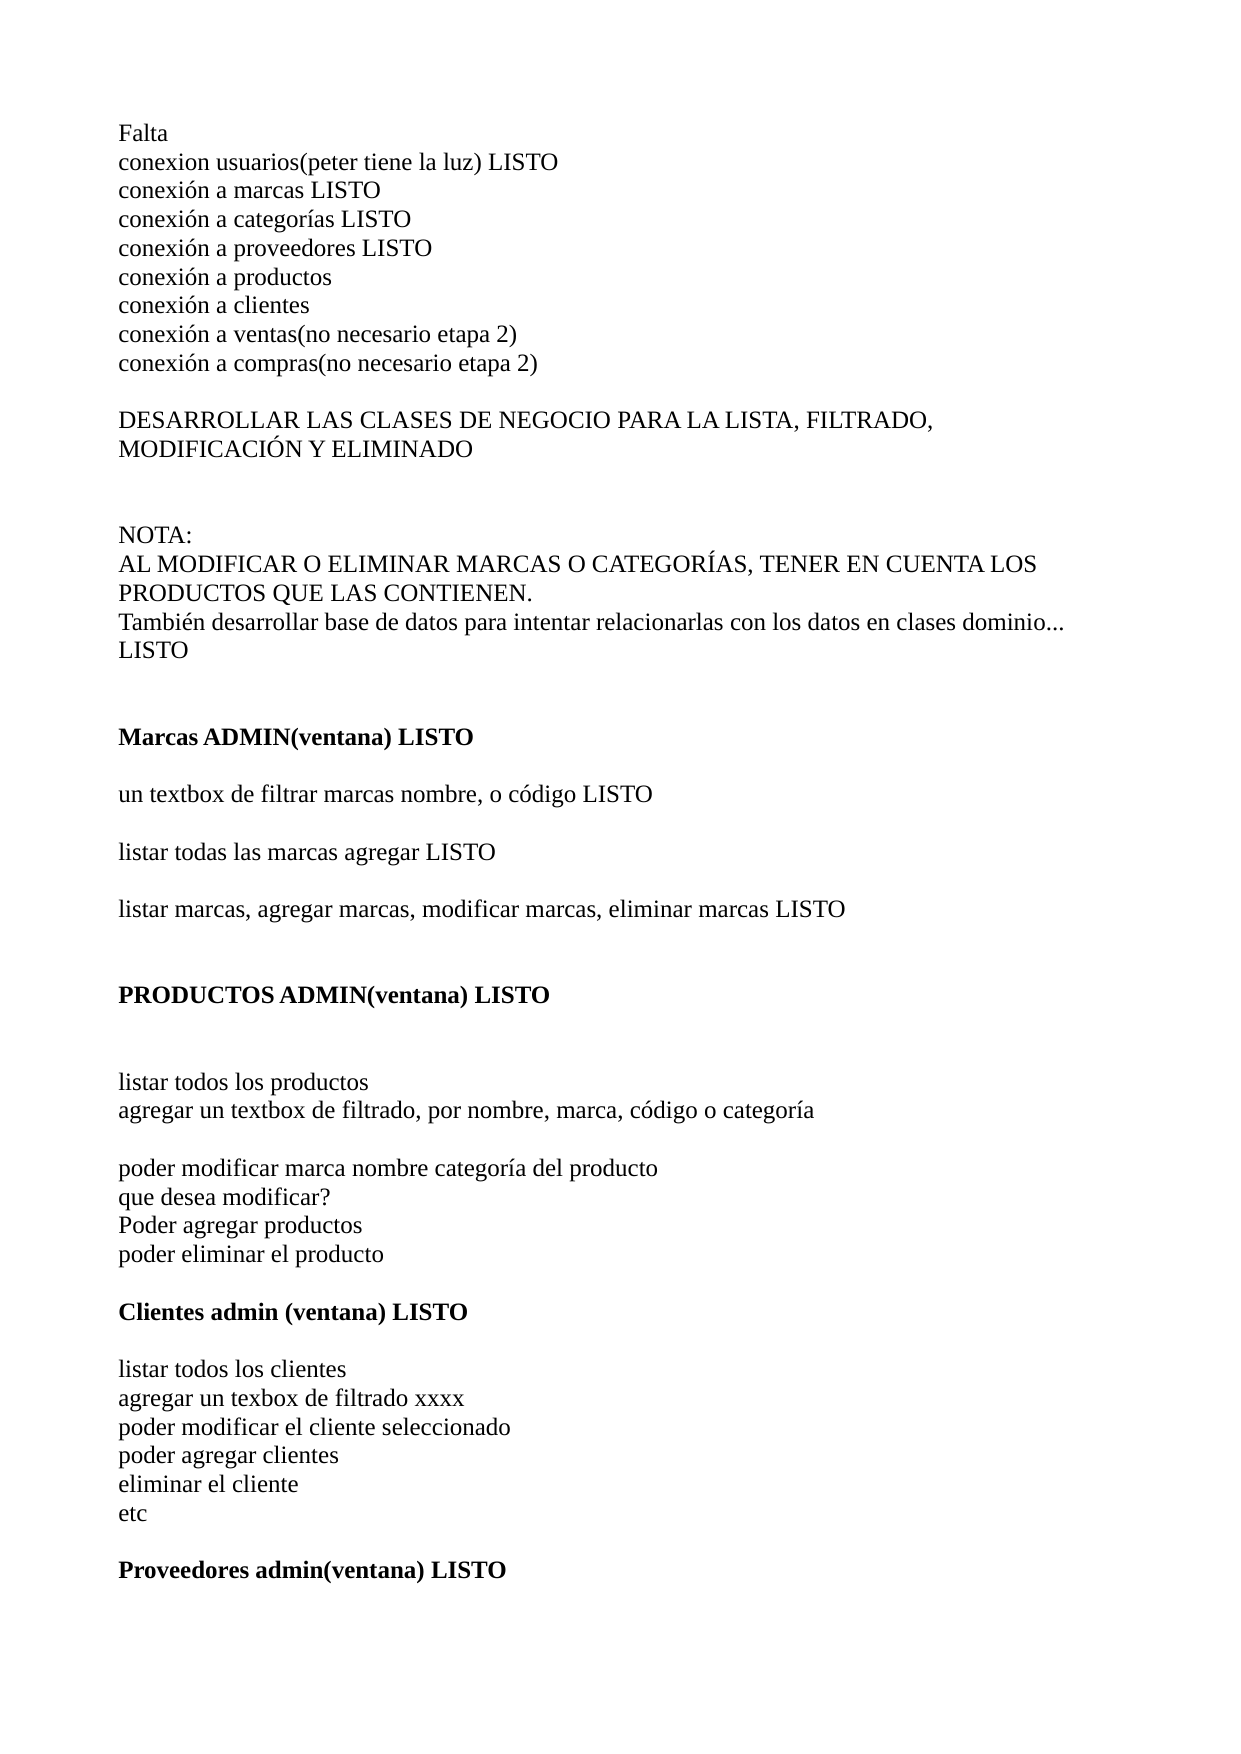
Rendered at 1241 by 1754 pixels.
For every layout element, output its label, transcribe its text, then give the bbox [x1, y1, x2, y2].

text conexión a ventas(no necesario etapa 2) [118, 319, 1122, 348]
text Falta [118, 118, 1122, 147]
text conexión a proveedores LISTO [118, 233, 1122, 262]
text listar todas las marcas agregar LISTO [118, 837, 1122, 866]
text poder eliminar el producto [118, 1239, 1122, 1268]
text poder agregar clientes [118, 1441, 1122, 1469]
text conexión a categorías LISTO [118, 204, 1122, 233]
text etc [118, 1498, 1122, 1527]
text Proveedores admin(ventana) LISTO [118, 1556, 1122, 1584]
text PRODUCTOS ADMIN(ventana) LISTO [118, 981, 1122, 1009]
text poder modificar marca nombre categoría del producto [118, 1153, 1122, 1182]
text conexión a clientes [118, 291, 1122, 319]
text AL MODIFICAR O ELIMINAR MARCAS O CATEGORÍAS, TENER EN CUENTA LOS PRODUCTOS QUE LAS CONTIENEN. [118, 549, 1122, 607]
text un textbox de filtrar marcas nombre, o código LISTO [118, 779, 1122, 808]
text Poder agregar productos [118, 1211, 1122, 1239]
text poder modificar el cliente seleccionado [118, 1412, 1122, 1441]
text NOTA: [118, 521, 1122, 549]
text agregar un texbox de filtrado xxxx [118, 1383, 1122, 1412]
text listar todos los clientes [118, 1354, 1122, 1383]
text conexion usuarios(peter tiene la luz) LISTO [118, 147, 1122, 176]
text agregar un textbox de filtrado, por nombre, marca, código o categoría [118, 1096, 1122, 1124]
text conexión a productos [118, 262, 1122, 291]
text También desarrollar base de datos para intentar relacionarlas con los datos en clases dominio... LISTO [118, 607, 1122, 664]
text DESARROLLAR LAS CLASES DE NEGOCIO PARA LA LISTA, FILTRADO, MODIFICACIÓN Y ELIMINADO [118, 406, 1122, 463]
text listar todos los productos [118, 1067, 1122, 1096]
text Clientes admin (ventana) LISTO [118, 1297, 1122, 1326]
text eliminar el cliente [118, 1469, 1122, 1498]
text que desea modificar? [118, 1182, 1122, 1211]
text Marcas ADMIN(ventana) LISTO [118, 722, 1122, 751]
text listar marcas, agregar marcas, modificar marcas, eliminar marcas LISTO [118, 894, 1122, 923]
text conexión a compras(no necesario etapa 2) [118, 348, 1122, 377]
text conexión a marcas LISTO [118, 176, 1122, 204]
